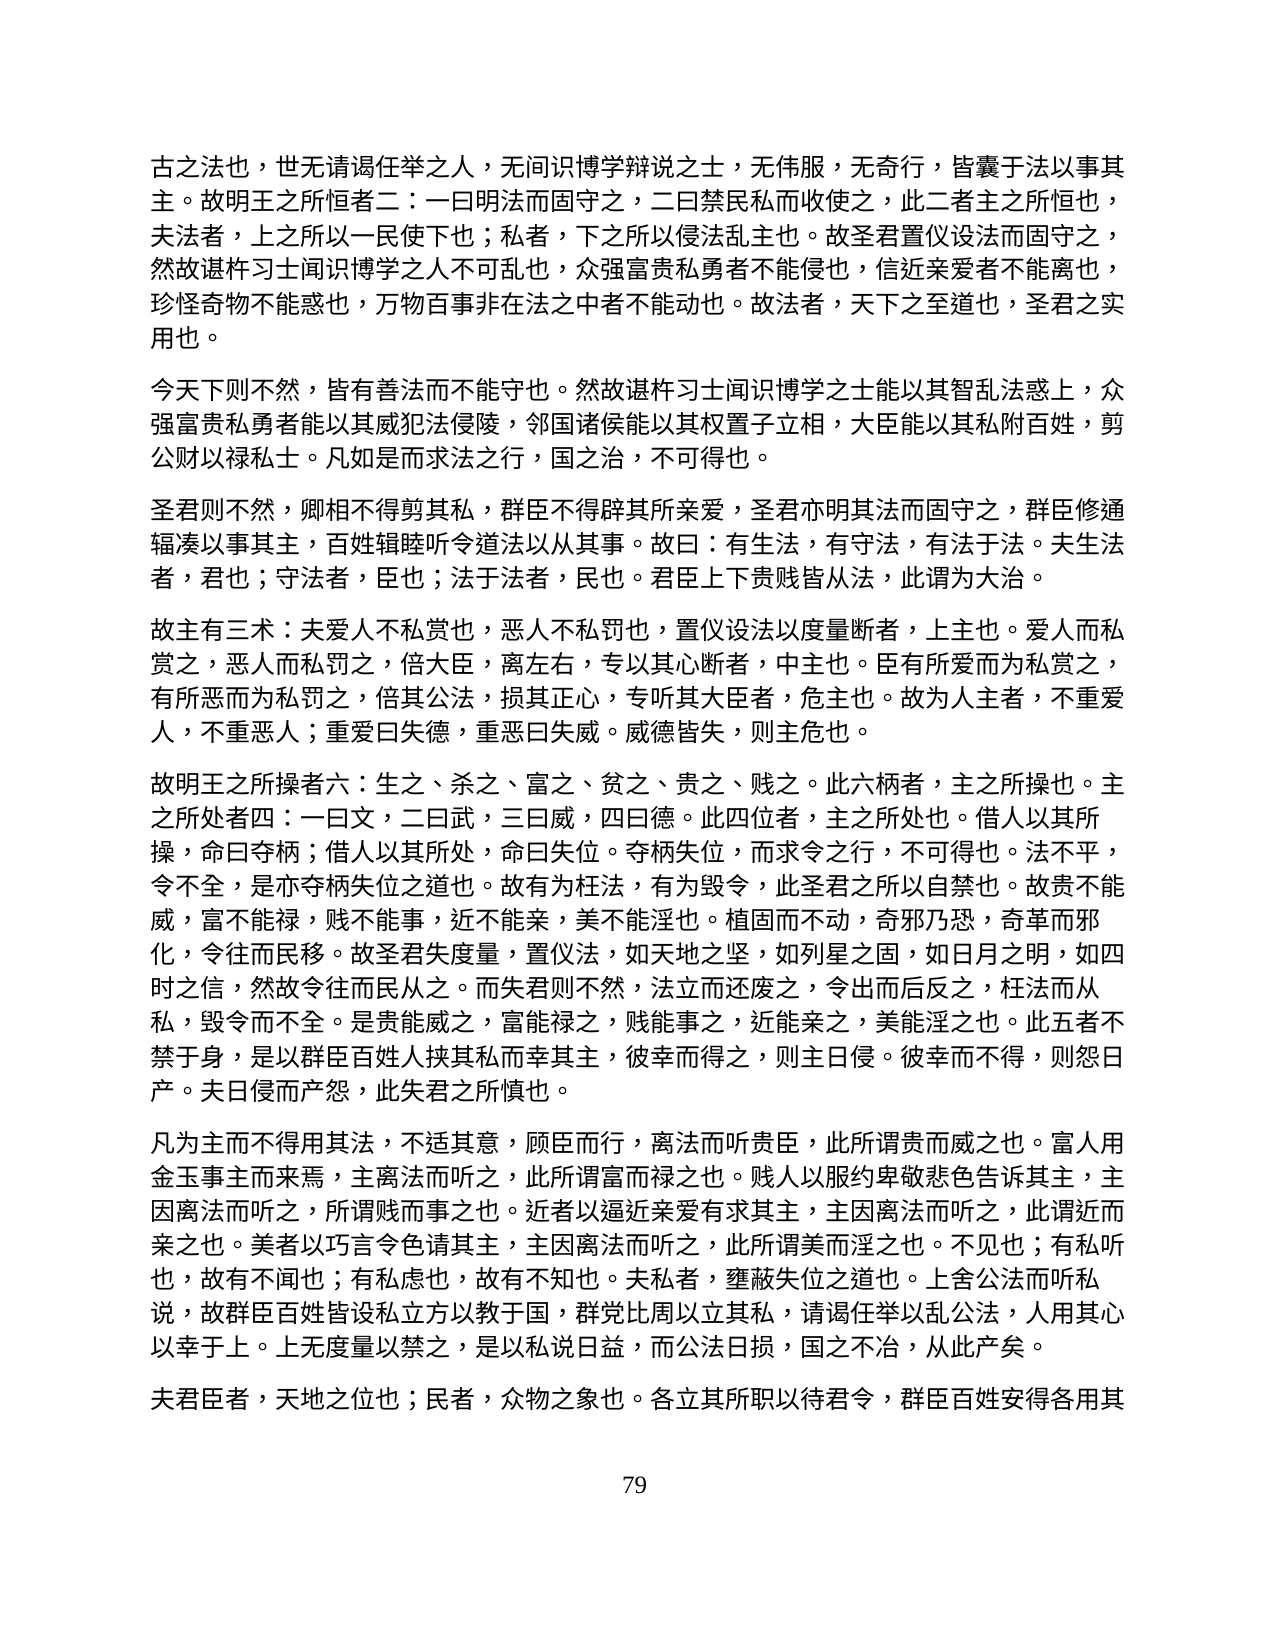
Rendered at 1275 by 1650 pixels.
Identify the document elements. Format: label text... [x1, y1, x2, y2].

text 圣君则不然，卿相不得剪其私，群臣不得辟其所亲爱，圣君亦明其法而固守之，群臣修通辐凑以事其主，百姓辑睦听令道法以从其事。故曰：有生法，有守法，有法于法。夫生法者，君也；守法者，臣也；法于法者，民也。君臣上下贵贱皆从法，此谓为大治。 [150, 492, 1125, 594]
text 夫君臣者，天地之位也；民者，众物之象也。各立其所职以待君令，群臣百姓安得各用其 [150, 1382, 1125, 1416]
text 故主有三术：夫爱人不私赏也，恶人不私罚也，置仪设法以度量断者，上主也。爱人而私赏之，恶人而私罚之，倍大臣，离左右，专以其心断者，中主也。臣有所爱而为私赏之，有所恶而为私罚之，倍其公法，损其正心，专听其大臣者，危主也。故为人主者，不重爱人，不重恶人；重爱曰失德，重恶曰失威。威德皆失，则主危也。 [150, 612, 1125, 749]
text 古之法也，世无请谒任举之人，无间识博学辩说之士，无伟服，无奇行，皆囊于法以事其主。故明王之所恒者二：一曰明法而固守之，二曰禁民私而收使之，此二者主之所恒也，夫法者，上之所以一民使下也；私者，下之所以侵法乱主也。故圣君置仪设法而固守之，然故谌杵习士闻识博学之人不可乱也，众强富贵私勇者不能侵也，信近亲爱者不能离也，珍怪奇物不能惑也，万物百事非在法之中者不能动也。故法者，天下之至道也，圣君之实用也。 [150, 150, 1125, 354]
text 凡为主而不得用其法，不适其意，顾臣而行，离法而听贵臣，此所谓贵而威之也。富人用金玉事主而来焉，主离法而听之，此所谓富而禄之也。贱人以服约卑敬悲色告诉其主，主因离法而听之，所谓贱而事之也。近者以逼近亲爱有求其主，主因离法而听之，此谓近而亲之也。美者以巧言令色请其主，主因离法而听之，此所谓美而淫之也。不见也；有私听也，故有不闻也；有私虑也，故有不知也。夫私者，壅蔽失位之道也。上舍公法而听私说，故群臣百姓皆设私立方以教于国，群党比周以立其私，请谒任举以乱公法，人用其心以幸于上。上无度量以禁之，是以私说日益，而公法日损，国之不冶，从此产矣。 [150, 1125, 1125, 1364]
text 故明王之所操者六：生之、杀之、富之、贫之、贵之、贱之。此六柄者，主之所操也。主之所处者四：一曰文，二曰武，三曰威，四曰德。此四位者，主之所处也。借人以其所操，命曰夺柄；借人以其所处，命曰失位。夺柄失位，而求令之行，不可得也。法不平，令不全，是亦夺柄失位之道也。故有为枉法，有为毁令，此圣君之所以自禁也。故贵不能威，富不能禄，贱不能事，近不能亲，美不能淫也。植固而不动，奇邪乃恐，奇革而邪化，令往而民移。故圣君失度量，置仪法，如天地之坚，如列星之固，如日月之明，如四时之信，然故令往而民从之。而失君则不然，法立而还废之，令出而后反之，枉法而从私，毁令而不全。是贵能威之，富能禄之，贱能事之，近能亲之，美能淫之也。此五者不禁于身，是以群臣百姓人挟其私而幸其主，彼幸而得之，则主日侵。彼幸而不得，则怨日产。夫日侵而产怨，此失君之所慎也。 [150, 767, 1125, 1107]
text 今天下则不然，皆有善法而不能守也。然故谌杵习士闻识博学之士能以其智乱法惑上，众强富贵私勇者能以其威犯法侵陵，邻国诸侯能以其权置子立相，大臣能以其私附百姓，剪公财以禄私士。凡如是而求法之行，国之治，不可得也。 [150, 372, 1125, 474]
